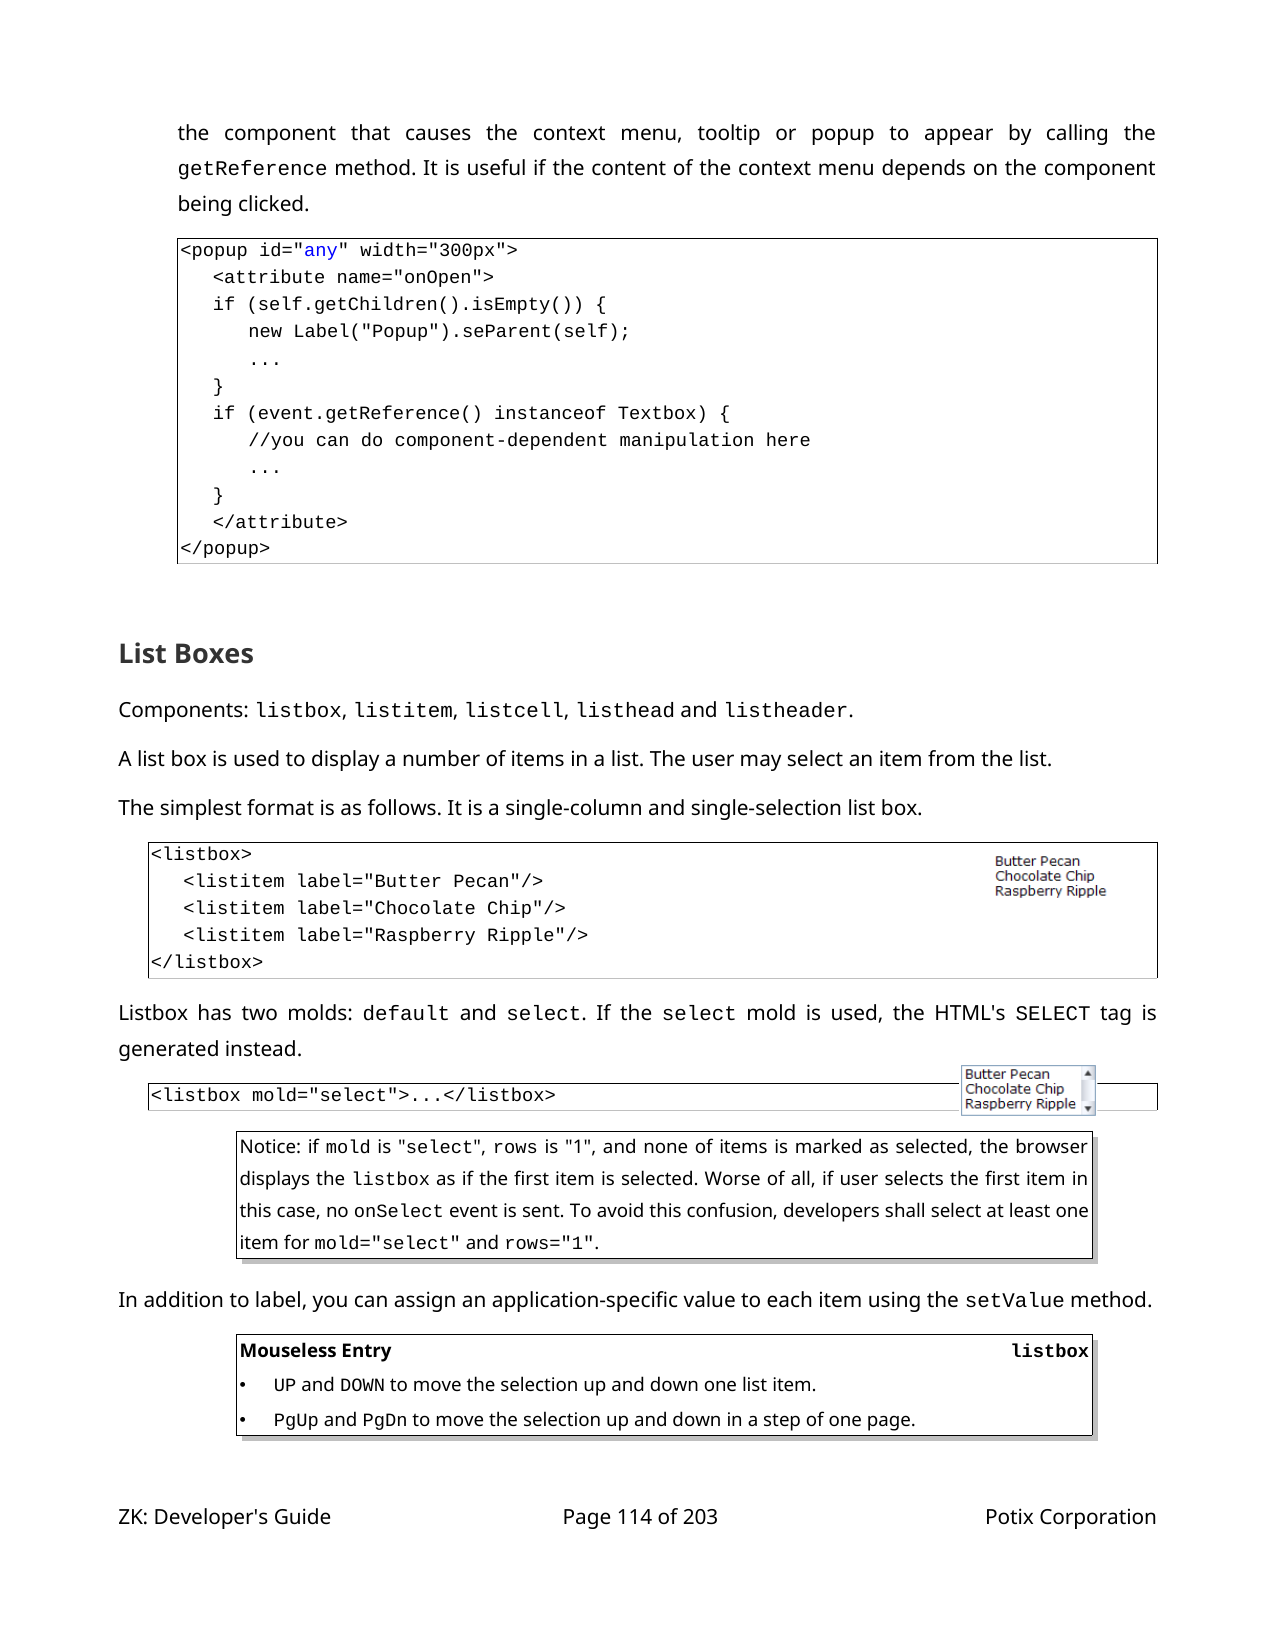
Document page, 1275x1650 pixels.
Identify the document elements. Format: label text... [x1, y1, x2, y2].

text [1098, 1084, 1157, 1110]
text <listitem label="Chocolate Chip"/> [149, 896, 1157, 920]
text <attribute name="onOpen"> [178, 265, 1157, 289]
text <listbox mold="select">...</listbox> [149, 1084, 959, 1110]
text the component that causes the context menu, tooltip or popup to appear by calling the getReference method. It is useful if the content of the context menu depends on the component being clicked. [177, 118, 1157, 217]
text </listbox> [149, 950, 1157, 978]
text ... [178, 346, 1157, 371]
text The simplest format is as follows. It is a single-column and single-selection list box. [118, 793, 1157, 821]
text Listbox has two molds: default and select. If the select mold is used, the HTML's SELECT tag is generated instead. [118, 998, 1157, 1062]
text new Label("Popup").seParent(self); [178, 319, 1157, 343]
text ... [178, 455, 1157, 479]
text //you can do component-dependent manipulation here [178, 428, 1157, 452]
text } [178, 482, 1157, 507]
text if (event.getReference() instanceof Textbox) { [178, 401, 1157, 425]
text <popup id="any" width="300px"> [178, 239, 1157, 262]
text A list box is used to display a number of items in a list. The user may select an item from the list. [118, 744, 1157, 772]
text </attribute> </popup> [178, 509, 1157, 563]
text <listbox> [149, 843, 1157, 866]
text Mouseless Entry listbox [237, 1335, 1092, 1363]
text In addition to label, you can assign an application-specific value to each item using the setValue method. [118, 1285, 1157, 1314]
text <listitem label="Raspberry Ripple"/> [149, 923, 1157, 947]
text } [178, 374, 1157, 398]
picture [959, 1063, 1098, 1118]
picture [990, 851, 1118, 901]
text if (self.getChildren().isEmpty()) { [178, 292, 1157, 316]
list PgUp and PgDn to move the selection up and down in a step of one page. [237, 1403, 1092, 1435]
text Notice: if mold is "select", rows is "1", and none of items is marked as selected, the browser displays the listbox as if the first item is selected. Worse of all, if user selects the first item in this case, no onSelect event is sent. To avoid this confusion, developers shall select at least one item for mold="select" and rows="1". [237, 1132, 1092, 1258]
text [1118, 869, 1157, 893]
list UP and DOWN to move the selection up and down one list item. [237, 1369, 1092, 1398]
subtitle List Boxes [118, 634, 1157, 671]
text Components: listbox, listitem, listcell, listhead and listheader. [118, 695, 1157, 723]
text <listitem label="Butter Pecan"/> [149, 869, 990, 893]
